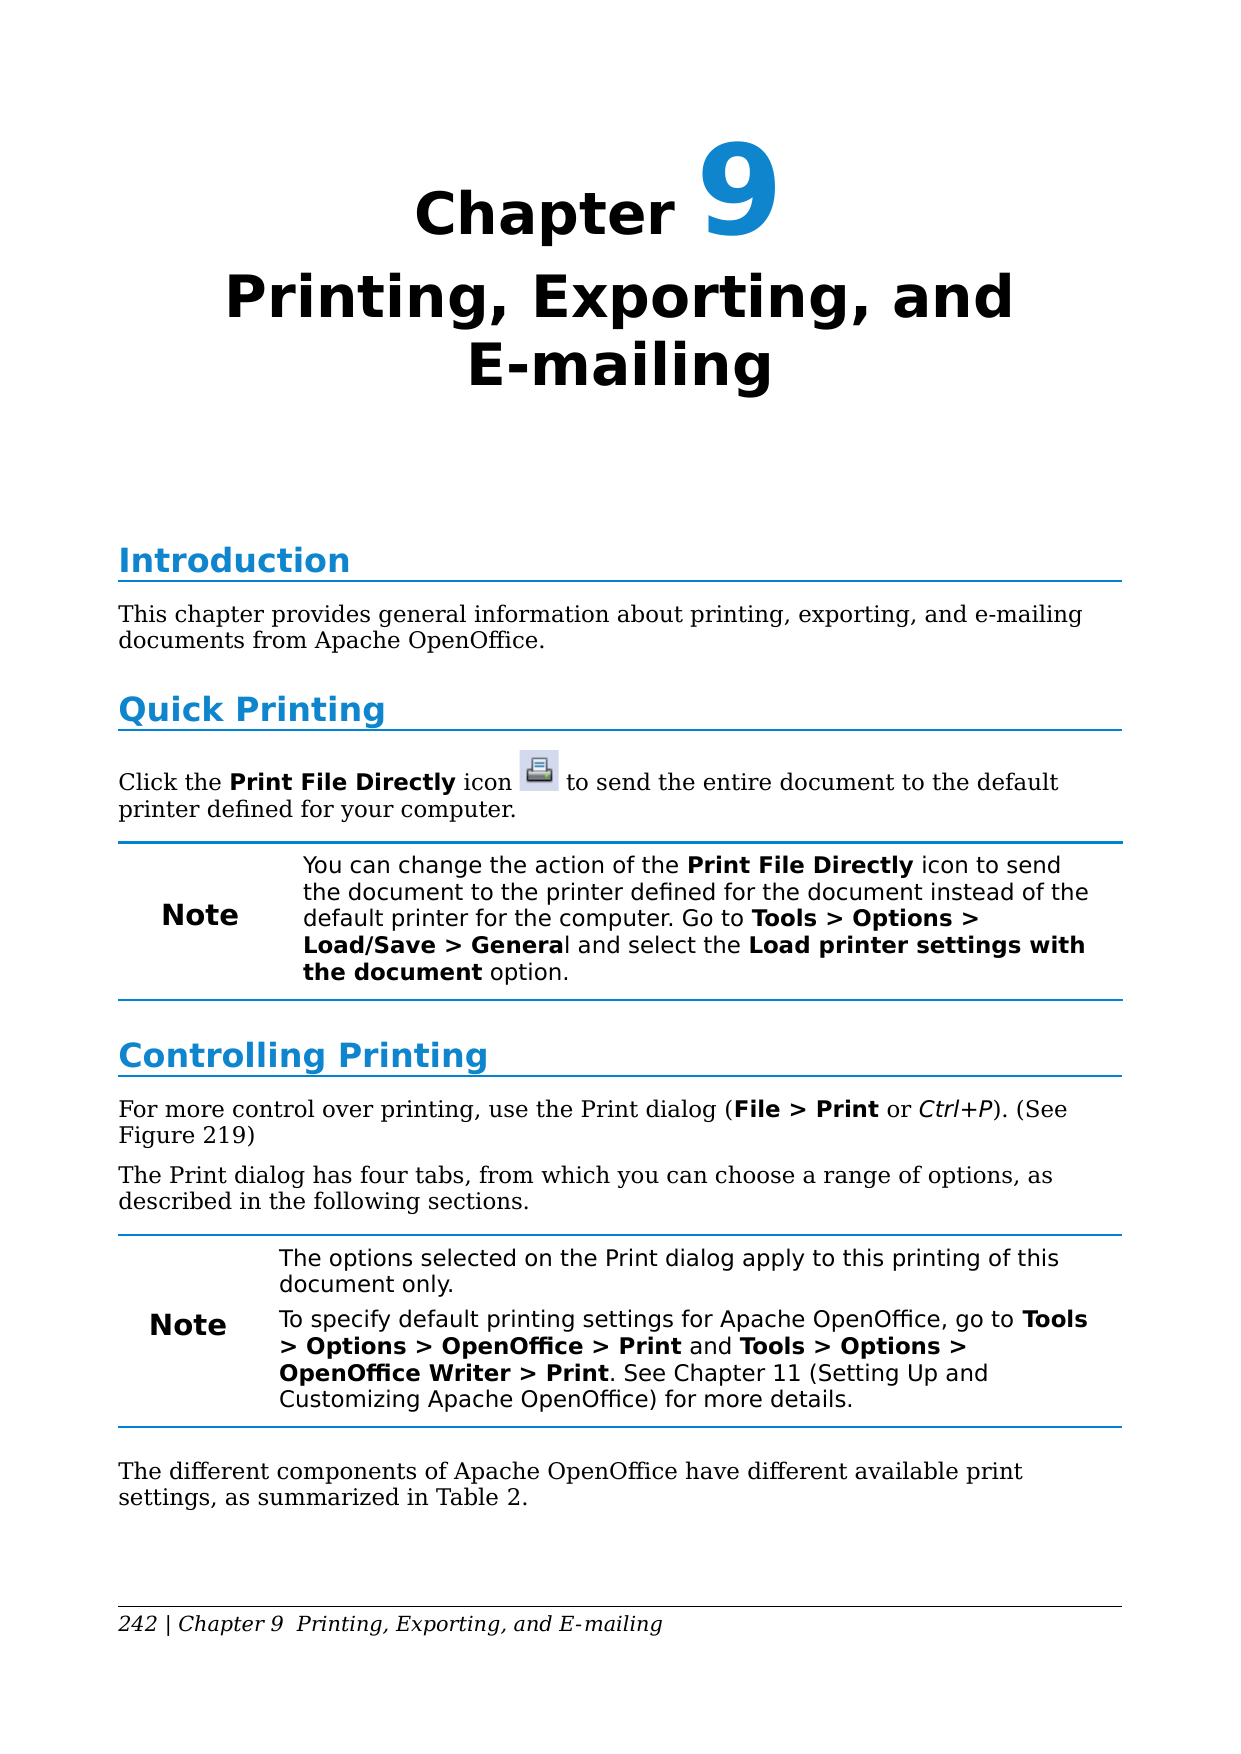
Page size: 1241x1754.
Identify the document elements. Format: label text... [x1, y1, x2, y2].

table_header Note [118, 1236, 257, 1426]
subtitle Controlling Printing [118, 1036, 1122, 1075]
table_header The options selected on the Print dialog apply to this printing of this document only. To specify default printing settings for Apache OpenOffice, go to Tools > Options > OpenOffice > Print and Tools > Options > OpenOffice Writer > Print. See Chapter 11 (Setting Up and Customizing Apache OpenOffice) for more details. [258, 1236, 1122, 1426]
picture [519, 750, 559, 791]
text This chapter provides general information about printing, exporting, and e-mailing documents from Apache OpenOffice. [118, 601, 1122, 654]
table_header You can change the action of the Print File Directly icon to send the document to the printer defined for the document instead of the default printer for the computer. Go to Tools > Options > Load/Save > General and select the Load printer settings with the document option. [281, 844, 1122, 999]
subtitle Chapter 9 Printing, Exporting, and E‑mailing [118, 118, 1122, 399]
text Click the Print File Directly icon to send the entire document to the default printer defined for your computer. [118, 767, 1122, 823]
text The different components of Apache OpenOffice have different available print settings, as summarized in Table 2. [118, 1458, 1122, 1511]
text For more control over printing, use the Print dialog (File > Print or Ctrl+P). (See Figure 1) [118, 1096, 1122, 1149]
list The Print dialog has four tabs, from which you can choose a range of options, as described in the following sections. [118, 1162, 1122, 1215]
table_header Note [118, 844, 281, 999]
subtitle Quick Printing [118, 691, 1122, 729]
subtitle Introduction [118, 541, 1122, 580]
